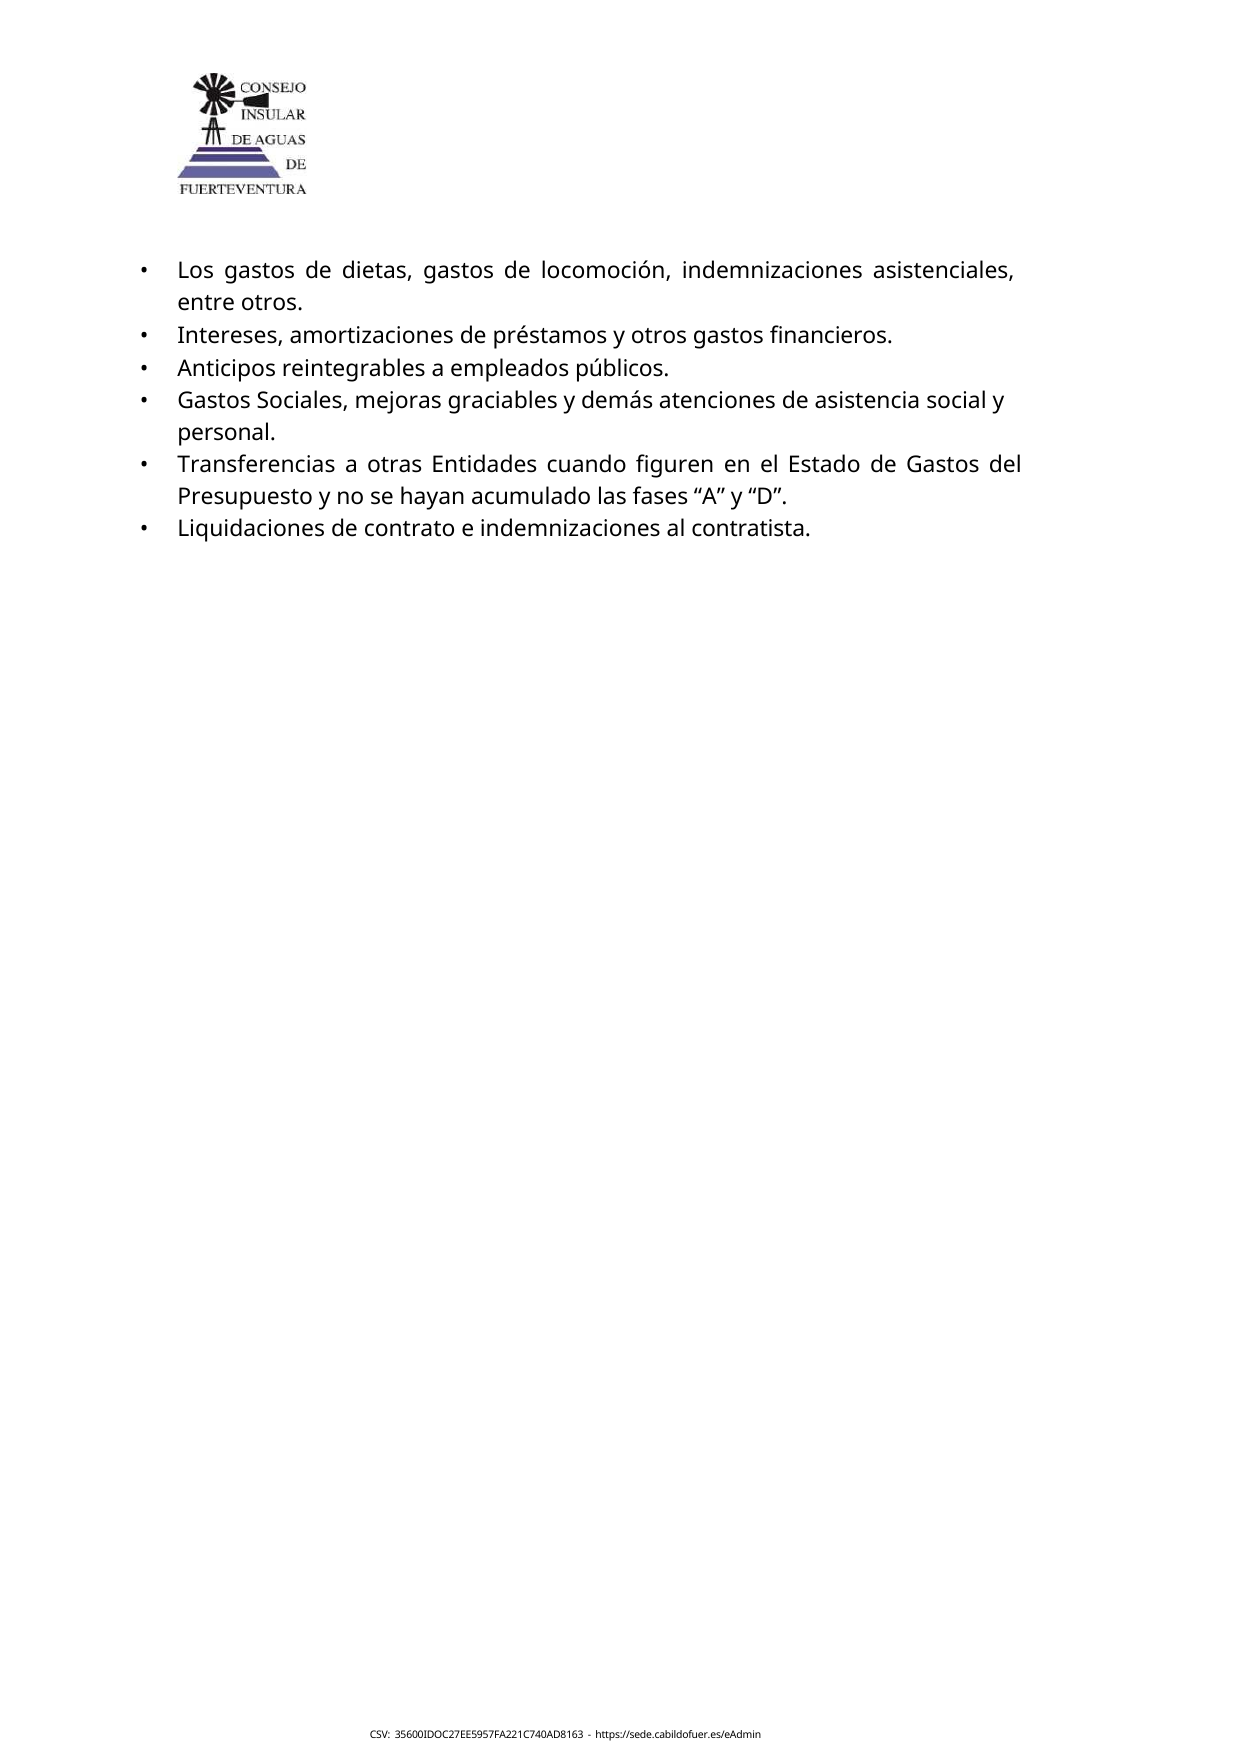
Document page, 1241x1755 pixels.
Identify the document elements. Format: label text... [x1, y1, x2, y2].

list Intereses, amortizaciones de préstamos y otros gastos financieros. [139, 318, 1137, 350]
list Liquidaciones de contrato e indemnizaciones al contratista. [139, 512, 1137, 543]
list Los gastos de dietas, gastos de locomoción, indemnizaciones asistenciales, entre otros. [139, 254, 1064, 317]
list Transferencias a otras Entidades cuando figuren en el Estado de Gastos del Presupuesto y no se hayan acumulado las fases “A” y “D”. [139, 448, 1064, 511]
list Anticipos reintegrables a empleados públicos. [139, 351, 1137, 383]
list Gastos Sociales, mejoras graciables y demás atenciones de asistencia social y personal. [139, 384, 1064, 447]
